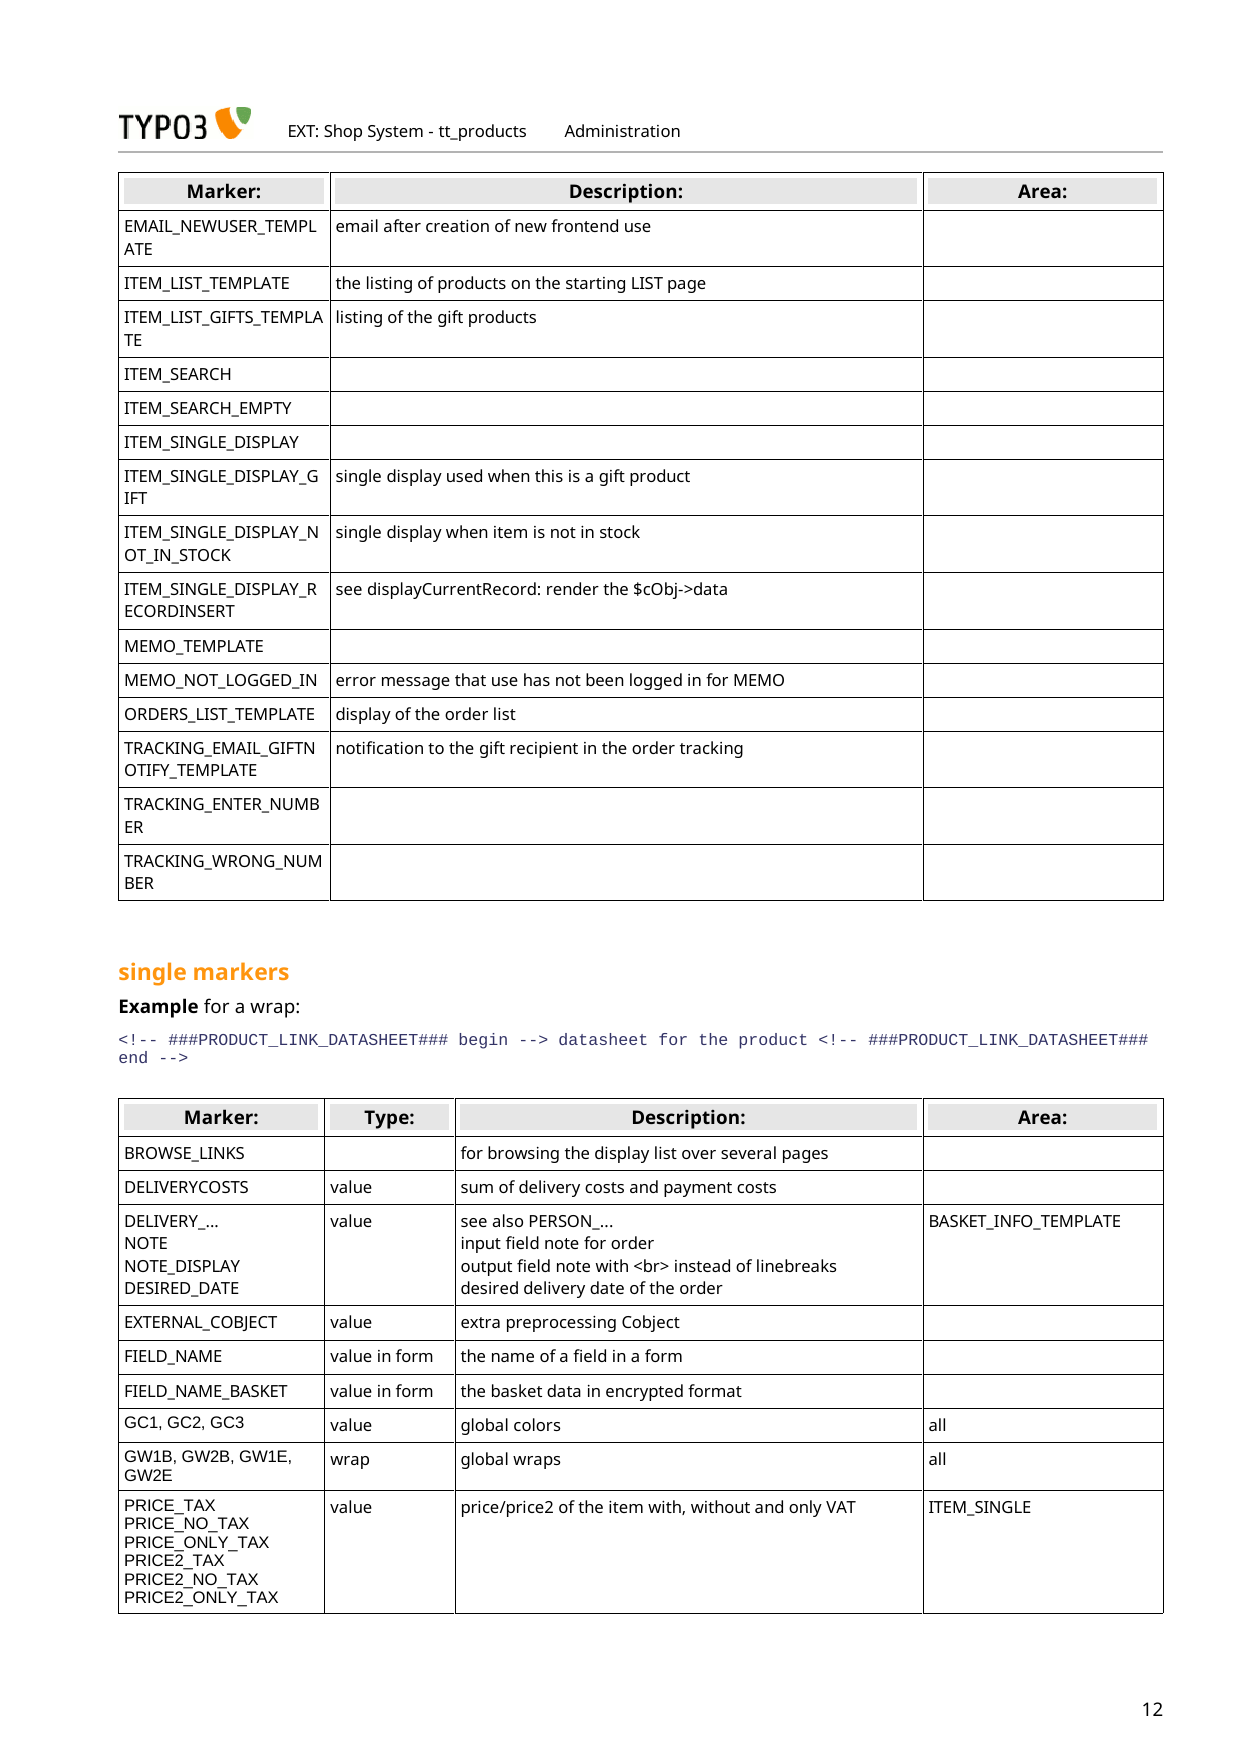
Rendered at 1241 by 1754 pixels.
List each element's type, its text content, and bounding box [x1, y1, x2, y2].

table_header Description: [456, 1099, 922, 1136]
table_cell ORDERS_LIST_TEMPLATE [119, 698, 329, 731]
table_cell ITEM_SINGLE_DISPLAY [119, 426, 329, 459]
table_cell BASKET_INFO_TEMPLATE [924, 1205, 1163, 1305]
table_cell [331, 392, 922, 425]
text Example for a wrap: [118, 993, 1163, 1019]
table_cell ITEM_SEARCH_EMPTY [119, 392, 329, 425]
table_cell value in form [325, 1341, 454, 1374]
table_cell GC1, GC2, GC3 [119, 1409, 324, 1442]
table_header Area: [924, 1099, 1163, 1136]
table_cell [325, 1137, 454, 1170]
table_header Type: [325, 1099, 454, 1136]
table_cell BROWSE_LINKS [119, 1137, 324, 1170]
picture [118, 106, 254, 139]
table_cell [924, 788, 1163, 844]
table_cell all [924, 1443, 1163, 1490]
table_cell [331, 788, 922, 844]
table_header Area: [924, 173, 1163, 210]
table_cell ITEM_SEARCH [119, 358, 329, 391]
table_cell DELIVERY_... NOTE NOTE_DISPLAY DESIRED_DATE [119, 1205, 324, 1305]
table_cell the basket data in encrypted format [456, 1375, 922, 1408]
text <!-- ###PRODUCT_LINK_DATASHEET### begin --> datasheet for the product <!-- ###PRODUCT_LINK_DATASHEET### end --> [118, 1032, 1163, 1069]
table_cell value [325, 1171, 454, 1204]
table_cell for browsing the display list over several pages [456, 1137, 922, 1170]
subtitle single markers [118, 956, 1163, 987]
table_cell sum of delivery costs and payment costs [456, 1171, 922, 1204]
table_cell ITEM_LIST_GIFTS_TEMPLATE [119, 301, 329, 357]
table_cell single display used when this is a gift product [331, 460, 922, 515]
table_cell [924, 664, 1163, 697]
table_cell global colors [456, 1409, 922, 1442]
table_cell TRACKING_ENTER_NUMBER [119, 788, 329, 844]
table_cell the listing of products on the starting LIST page [331, 267, 922, 300]
table_cell email after creation of new frontend use [331, 211, 922, 266]
table_cell ITEM_SINGLE_DISPLAY_NOT_IN_STOCK [119, 516, 329, 572]
table_cell [924, 301, 1163, 357]
table_cell [331, 630, 922, 663]
table_cell wrap [325, 1443, 454, 1490]
table_cell listing of the gift products [331, 301, 922, 357]
table_header Description: [331, 173, 922, 210]
table_cell [924, 460, 1163, 515]
table_cell price/price2 of the item with, without and only VAT [456, 1491, 922, 1613]
table_cell error message that use has not been logged in for MEMO [331, 664, 922, 697]
table_cell [924, 1171, 1163, 1204]
table_cell the name of a field in a form [456, 1341, 922, 1374]
table_cell value [325, 1205, 454, 1305]
table_cell [924, 516, 1163, 572]
table_cell ITEM_SINGLE [924, 1491, 1163, 1613]
table_cell TRACKING_EMAIL_GIFTNOTIFY_TEMPLATE [119, 732, 329, 787]
table_cell MEMO_TEMPLATE [119, 630, 329, 663]
table_cell [331, 845, 922, 900]
table_cell [924, 358, 1163, 391]
table_cell [924, 211, 1163, 266]
table_cell notification to the gift recipient in the order tracking [331, 732, 922, 787]
table_cell display of the order list [331, 698, 922, 731]
table_cell FIELD_NAME_BASKET [119, 1375, 324, 1408]
table_cell all [924, 1409, 1163, 1442]
table_cell value [325, 1409, 454, 1442]
table_header Marker: [119, 173, 329, 210]
table_cell [924, 1306, 1163, 1340]
table_cell PRICE_TAX PRICE_NO_TAX PRICE_ONLY_TAX PRICE2_TAX PRICE2_NO_TAX PRICE2_ONLY_TAX [119, 1491, 324, 1613]
table_cell [331, 358, 922, 391]
table_cell [924, 845, 1163, 900]
table_cell extra preprocessing Cobject [456, 1306, 922, 1340]
table_cell [331, 426, 922, 459]
table_cell value [325, 1306, 454, 1340]
table_cell EMAIL_NEWUSER_TEMPLATE [119, 211, 329, 266]
table_cell global wraps [456, 1443, 922, 1490]
table_cell MEMO_NOT_LOGGED_IN [119, 664, 329, 697]
table_cell [924, 732, 1163, 787]
table_cell ITEM_SINGLE_DISPLAY_RECORDINSERT [119, 573, 329, 629]
table_cell DELIVERYCOSTS [119, 1171, 324, 1204]
table_cell [924, 267, 1163, 300]
table_cell TRACKING_WRONG_NUMBER [119, 845, 329, 900]
table_cell GW1B, GW2B, GW1E, GW2E [119, 1443, 324, 1490]
table_cell single display when item is not in stock [331, 516, 922, 572]
table_cell [924, 698, 1163, 731]
table_cell [924, 573, 1163, 629]
table_cell [924, 392, 1163, 425]
table_cell [924, 630, 1163, 663]
table_cell value [325, 1491, 454, 1613]
table_header Marker: [119, 1099, 324, 1136]
table_cell ITEM_LIST_TEMPLATE [119, 267, 329, 300]
table_cell [924, 1137, 1163, 1170]
table_cell value in form [325, 1375, 454, 1408]
table_cell EXTERNAL_COBJECT [119, 1306, 324, 1340]
table_cell see also PERSON_... input field note for order output field note with <br> instead of linebreaks desired delivery date of the order [456, 1205, 922, 1305]
table_cell [924, 1341, 1163, 1374]
table_cell [924, 1375, 1163, 1408]
table_cell ITEM_SINGLE_DISPLAY_GIFT [119, 460, 329, 515]
table_cell [924, 426, 1163, 459]
table_cell FIELD_NAME [119, 1341, 324, 1374]
table_cell see displayCurrentRecord: render the $cObj->data [331, 573, 922, 629]
